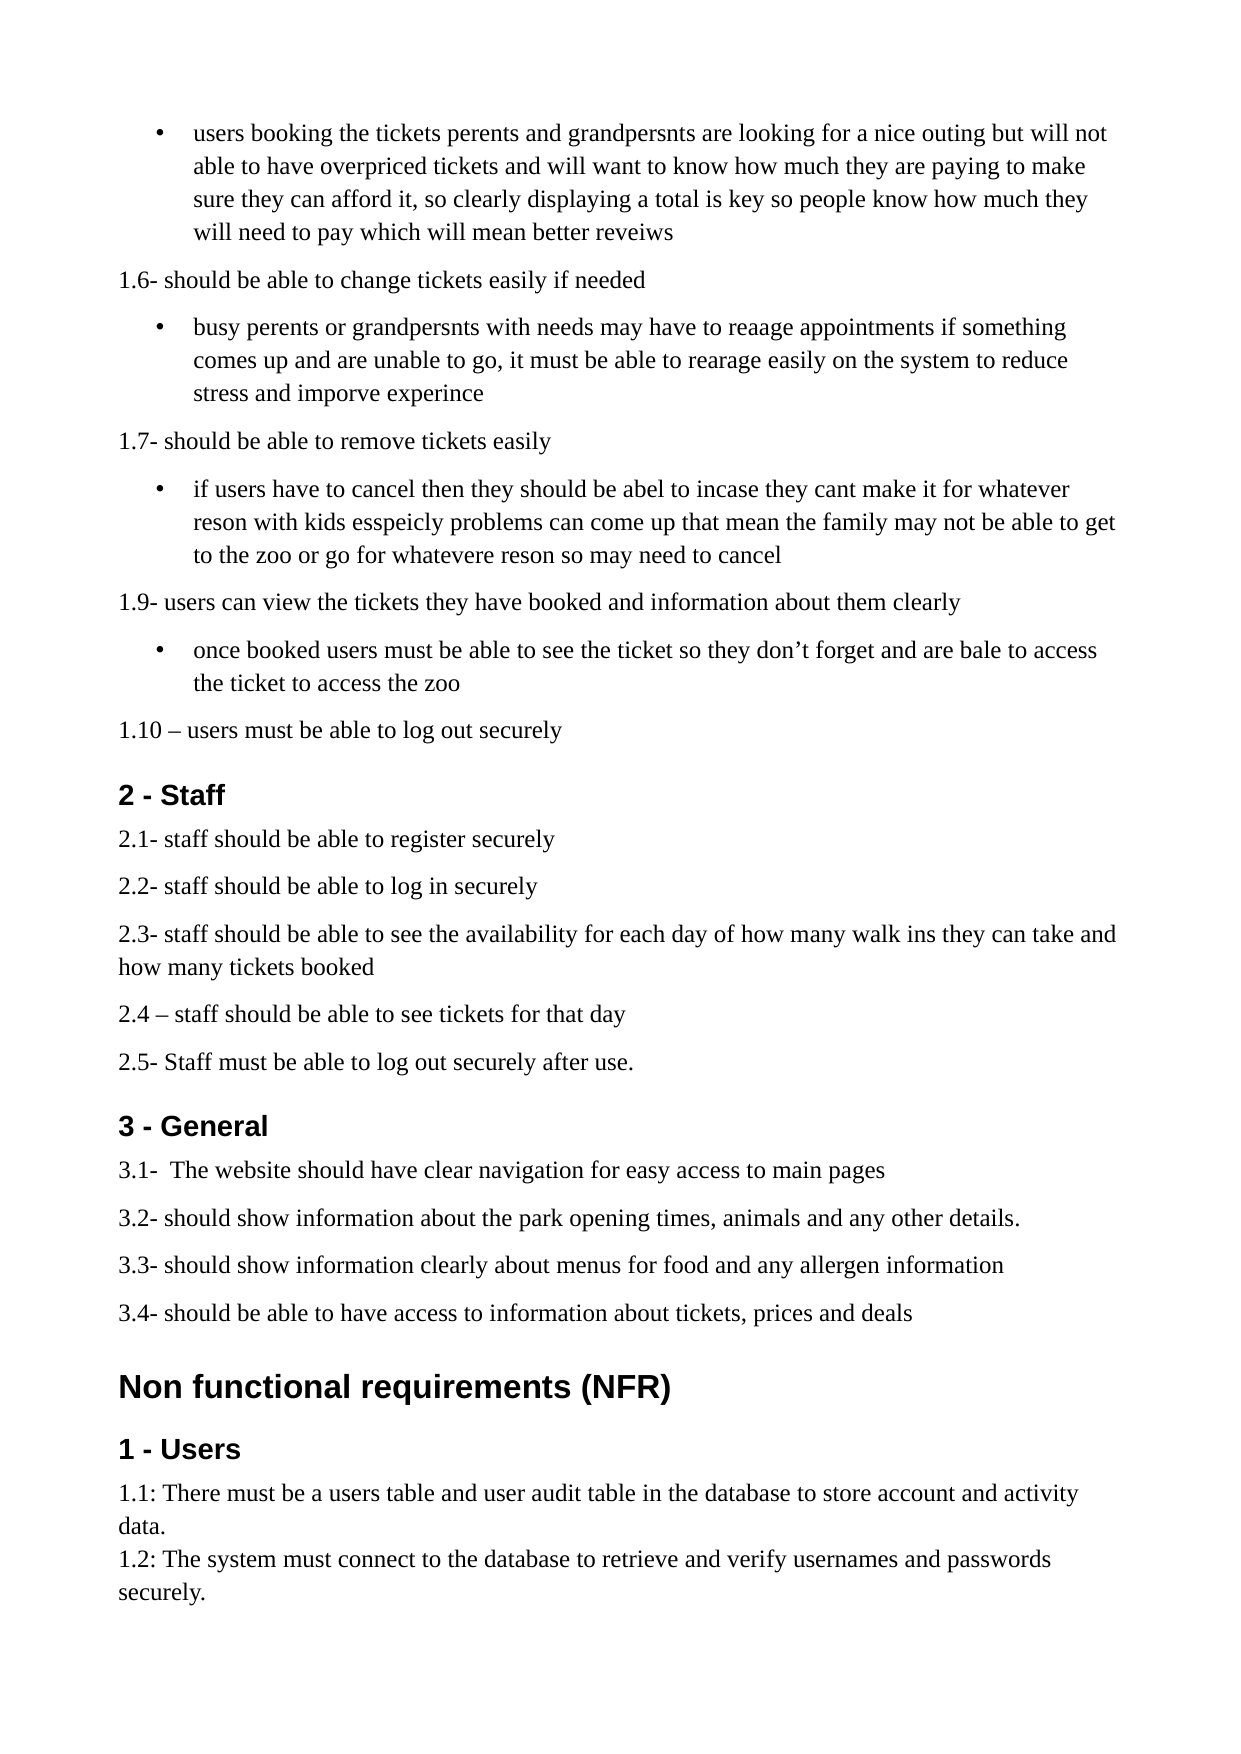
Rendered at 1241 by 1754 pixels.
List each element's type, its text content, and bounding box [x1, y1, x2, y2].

list once booked users must be able to see the ticket so they don’t forget and are bale to access the ticket to access the zoo [156, 635, 1122, 697]
list busy perents or grandpersnts with needs may have to reaage appointments if something comes up and are unable to go, it must be able to rearage easily on the system to reduce stress and imporve experince [156, 312, 1122, 407]
text 1.9- users can view the tickets they have booked and information about them clearly [118, 587, 1122, 616]
text 2.1- staff should be able to register securely [118, 824, 1122, 852]
subtitle 1 - Users [118, 1432, 1122, 1466]
text 2.2- staff should be able to log in securely [118, 871, 1122, 900]
text 3.2- should show information about the park opening times, animals and any other details. [118, 1203, 1122, 1232]
text 1.6- should be able to change tickets easily if needed [118, 265, 1122, 293]
text 2.5- Staff must be able to log out securely after use. [118, 1047, 1122, 1076]
text 1.7- should be able to remove tickets easily [118, 426, 1122, 455]
text 1.1: There must be a users table and user audit table in the database to store account and activity data. 1.2: The system must connect to the database to retrieve and verify usernames and passwords securely. [118, 1478, 1122, 1606]
text 1.10 – users must be able to log out securely [118, 716, 1122, 744]
list users booking the tickets perents and grandpersnts are looking for a nice outing but will not able to have overpriced tickets and will want to know how much they are paying to make sure they can afford it, so clearly displaying a total is key so people know how much they will need to pay which will mean better reveiws [156, 118, 1122, 246]
text 2.4 – staff should be able to see tickets for that day [118, 999, 1122, 1028]
subtitle Non functional requirements (NFR) [118, 1367, 1122, 1405]
text 3.1- The website should have clear navigation for easy access to main pages [118, 1155, 1122, 1184]
subtitle 3 - General [118, 1109, 1122, 1143]
text 3.3- should show information clearly about menus for food and any allergen information [118, 1251, 1122, 1279]
subtitle 2 - Staff [118, 778, 1122, 811]
text 2.3- staff should be able to see the availability for each day of how many walk ins they can take and how many tickets booked [118, 919, 1122, 981]
list if users have to cancel then they should be abel to incase they cant make it for whatever reson with kids esspeicly problems can come up that mean the family may not be able to get to the zoo or go for whatevere reson so may need to cancel [156, 474, 1122, 568]
text 3.4- should be able to have access to information about tickets, prices and deals [118, 1298, 1122, 1327]
